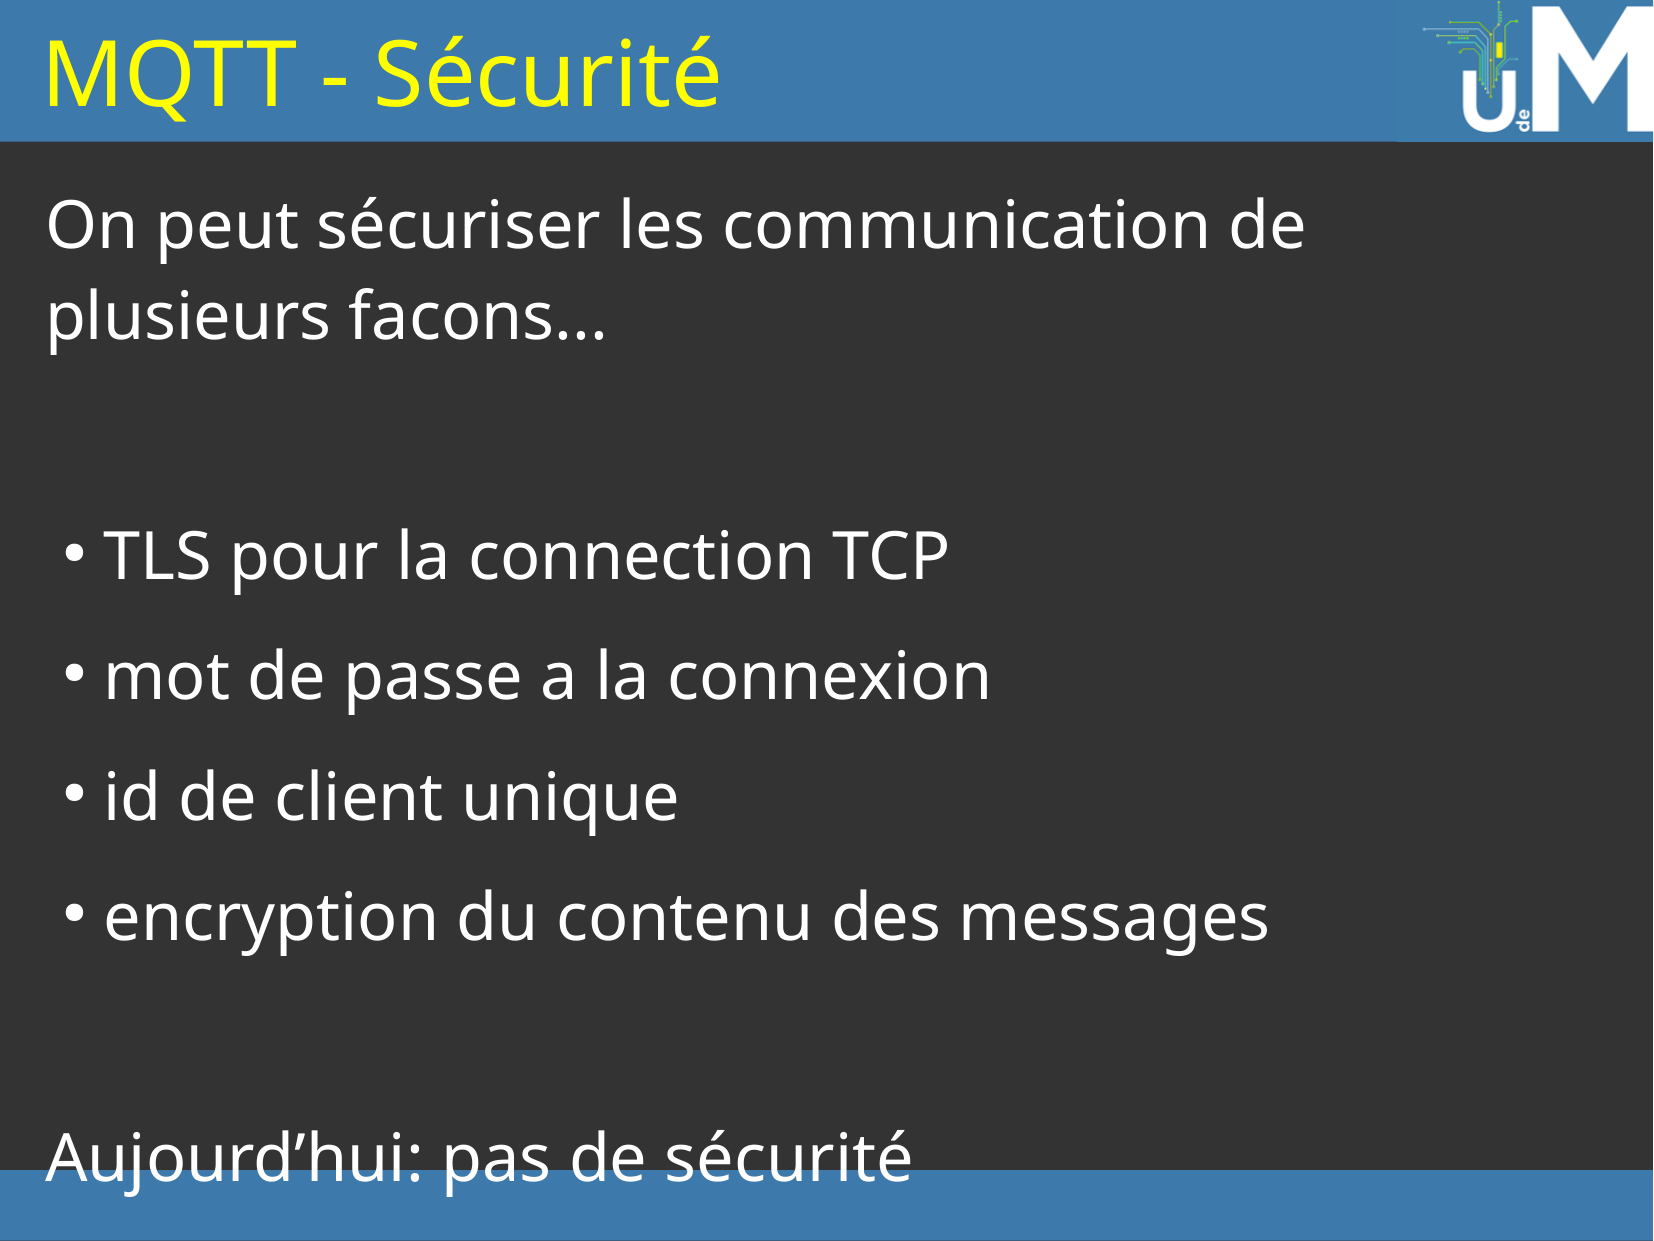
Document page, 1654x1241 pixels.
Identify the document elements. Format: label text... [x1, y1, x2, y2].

title MQTT - Sécurité [41, 9, 1411, 133]
list On peut sécuriser les communication de plusieurs facons... TLS pour la connection TCP mot de passe a la connexion id de client unique encryption du contenu des messages Aujourd’hui: pas de sécurité [45, 177, 1606, 1141]
picture [1397, 0, 1654, 142]
